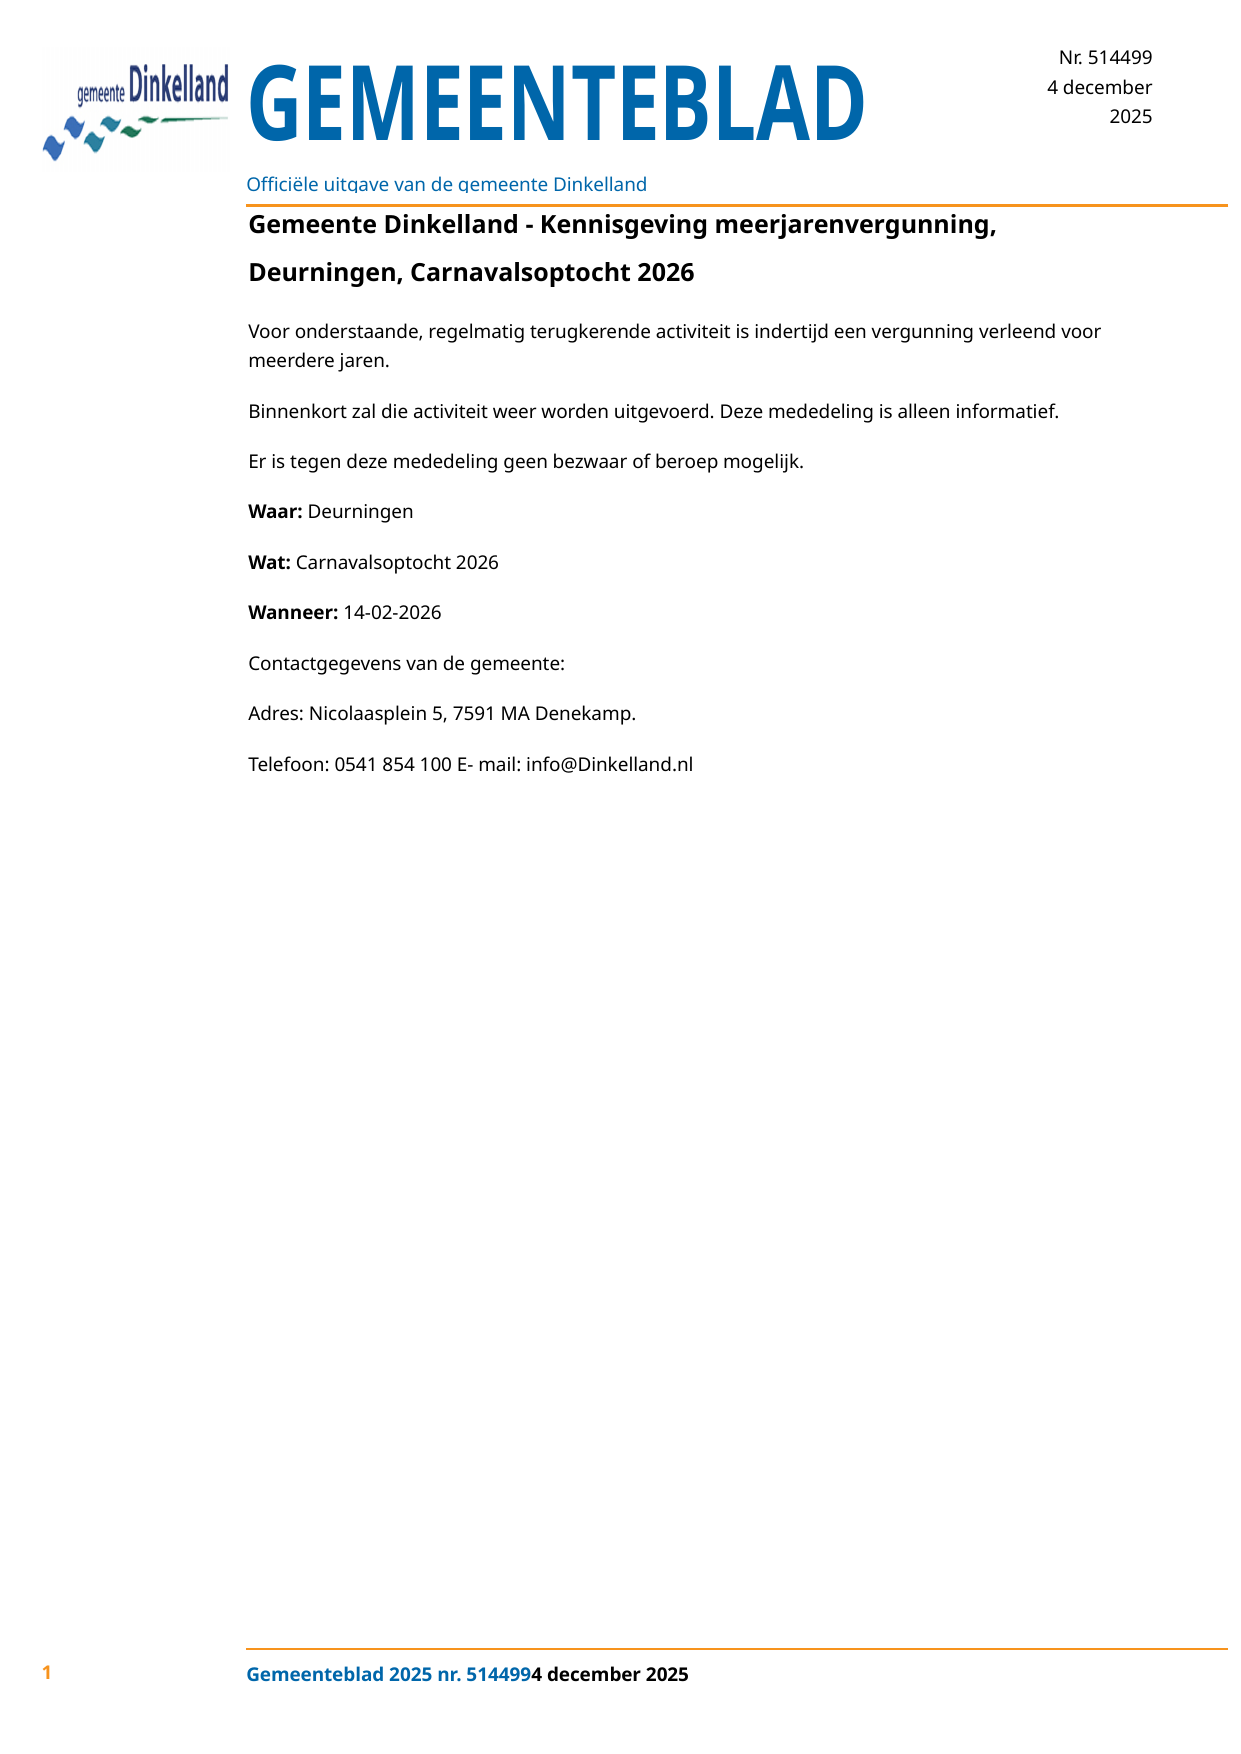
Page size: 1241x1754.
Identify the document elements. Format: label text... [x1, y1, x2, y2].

text Binnenkort zal die activiteit weer worden uitgevoerd. Deze mededeling is alleen informatief. [248, 398, 1152, 424]
text Wanneer: 14-02-2026 [248, 599, 1152, 625]
text Er is tegen deze mededeling geen bezwaar of beroep mogelijk. [248, 448, 1152, 474]
text Wat: Carnavalsoptocht 2026 [248, 549, 1152, 575]
picture [41, 47, 231, 172]
text Adres: Nicolaasplein 5, 7591 MA Denekamp. [248, 700, 1152, 726]
text Voor onderstaande, regelmatig terugkerende activiteit is indertijd een vergunning verleend voor meerdere jaren. [248, 318, 1152, 373]
text Contactgegevens van de gemeente: [248, 650, 1152, 676]
text Telefoon: 0541 854 100 E- mail: info@Dinkelland.nl [248, 751, 1152, 777]
text Waar: Deurningen [248, 499, 1152, 524]
text Gemeente Dinkelland - Kennisgeving meerjarenvergunning, Deurningen, Carnavalsoptocht 2026 [248, 207, 1152, 288]
